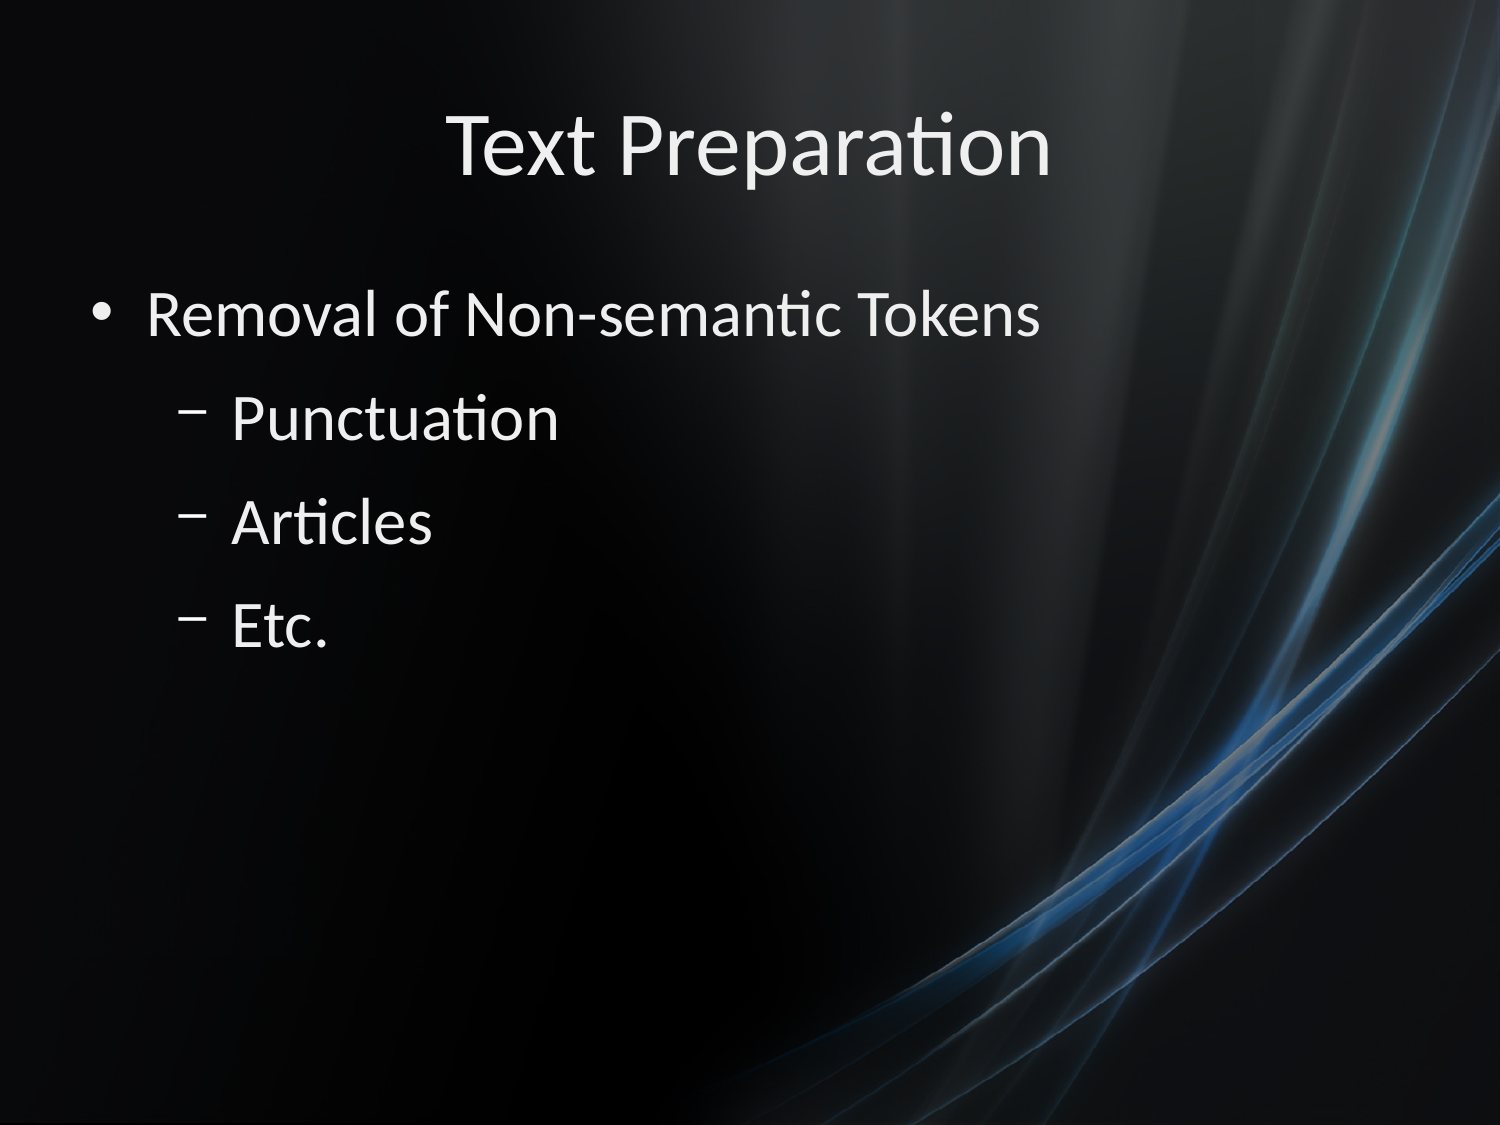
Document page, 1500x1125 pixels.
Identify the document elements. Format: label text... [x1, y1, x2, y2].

text_box [0, 0, 1500, 1125]
list Removal of Non-semantic Tokens Punctuation Articles Etc. [75, 262, 1425, 1005]
title Text Preparation [75, 45, 1425, 233]
